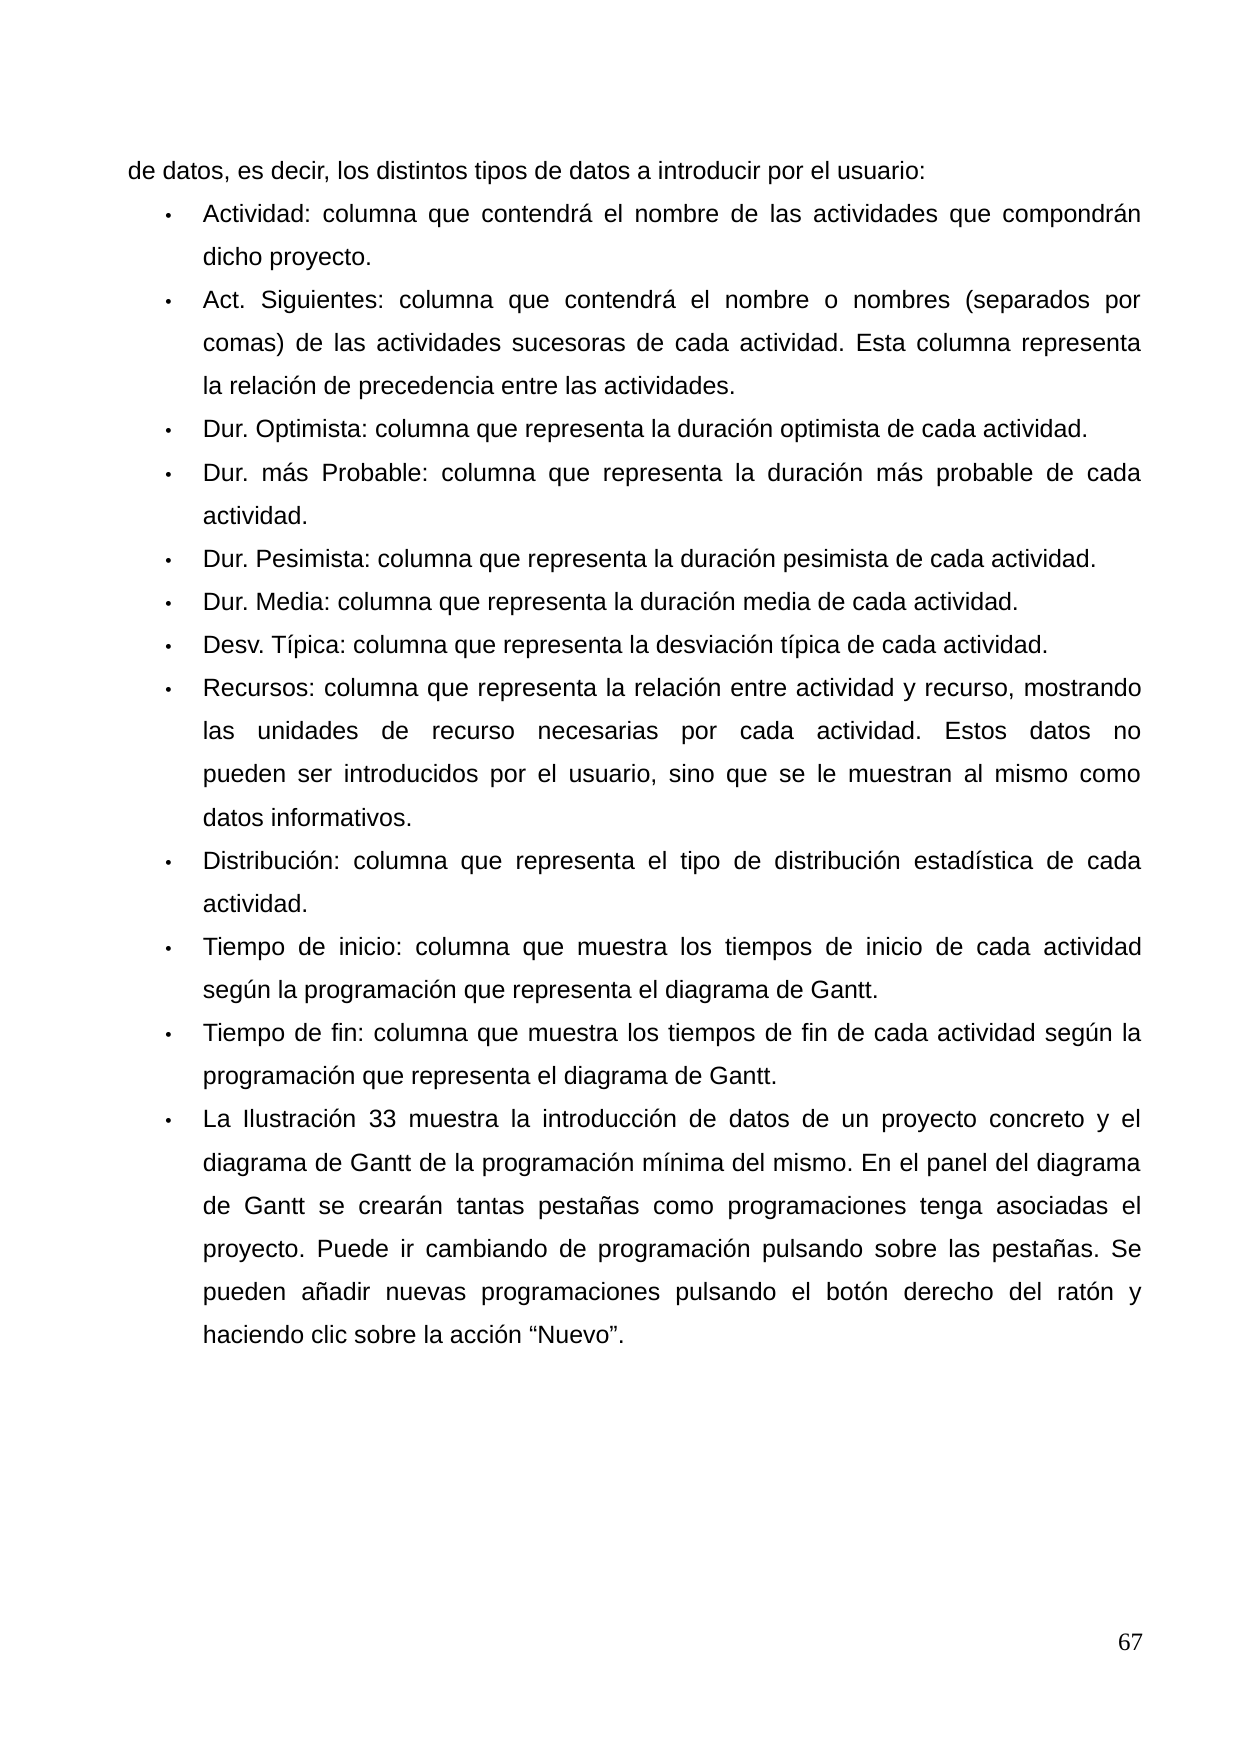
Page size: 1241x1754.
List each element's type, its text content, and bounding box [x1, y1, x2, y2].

list Act. Siguientes: columna que contendrá el nombre o nombres (separados por comas) de las actividades sucesoras de cada actividad. Esta columna representa la relación de precedencia entre las actividades. [165, 285, 1143, 400]
list Desv. Típica: columna que representa la desviación típica de cada actividad. [165, 630, 1143, 659]
list Dur. Pesimista: columna que representa la duración pesimista de cada actividad. [165, 544, 1143, 572]
list La Ilustración 33 muestra la introducción de datos de un proyecto concreto y el diagrama de Gantt de la programación mínima del mismo. En el panel del diagrama de Gantt se crearán tantas pestañas como programaciones tenga asociadas el proyecto. Puede ir cambiando de programación pulsando sobre las pestañas. Se pueden añadir nuevas programaciones pulsando el botón derecho del ratón y haciendo clic sobre la acción “Nuevo”. [165, 1104, 1143, 1349]
list Dur. Optimista: columna que representa la duración optimista de cada actividad. [165, 414, 1143, 443]
list Distribución: columna que representa el tipo de distribución estadística de cada actividad. [165, 846, 1143, 917]
list Tiempo de inicio: columna que muestra los tiempos de inicio de cada actividad según la programación que representa el diagrama de Gantt. [165, 932, 1143, 1004]
list Dur. Media: columna que representa la duración media de cada actividad. [165, 587, 1143, 616]
list Tiempo de fin: columna que muestra los tiempos de fin de cada actividad según la programación que representa el diagrama de Gantt. [165, 1018, 1143, 1090]
list Recursos: columna que representa la relación entre actividad y recurso, mostrando las unidades de recurso necesarias por cada actividad. Estos datos no pueden ser introducidos por el usuario, sino que se le muestran al mismo como datos informativos. [165, 673, 1143, 831]
list Dur. más Probable: columna que representa la duración más probable de cada actividad. [165, 457, 1143, 529]
list Actividad: columna que contendrá el nombre de las actividades que compondrán dicho proyecto. [165, 199, 1143, 271]
text de datos, es decir, los distintos tipos de datos a introducir por el usuario: [128, 156, 1143, 184]
